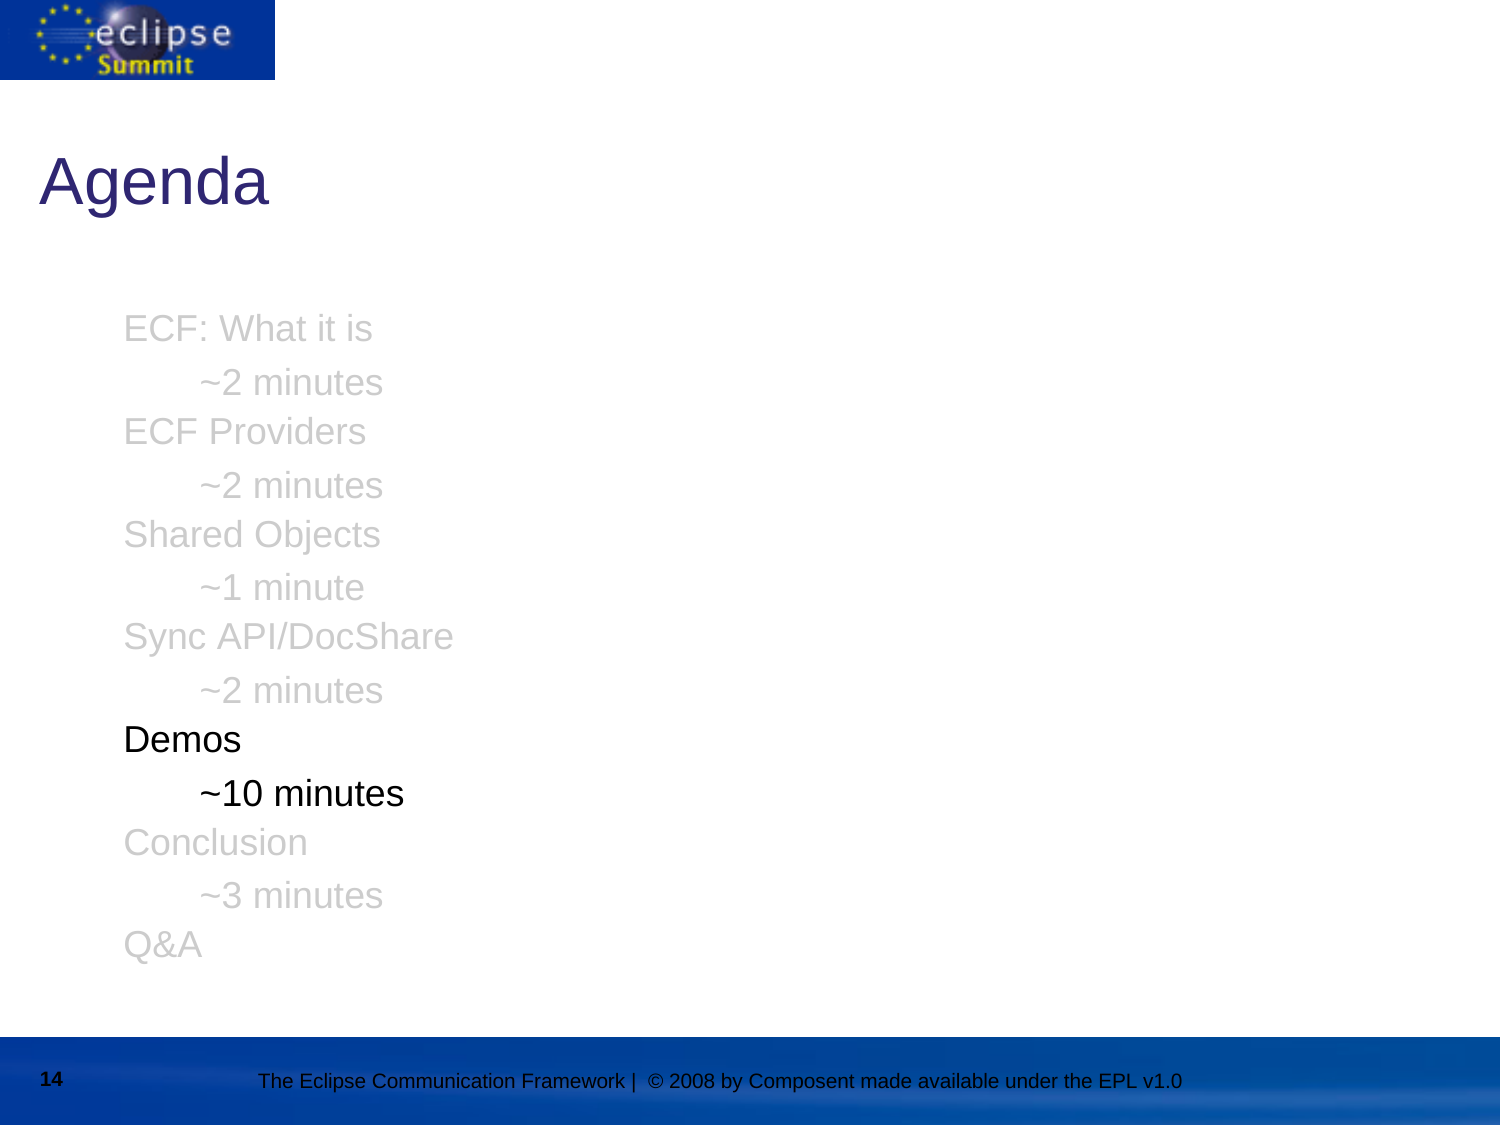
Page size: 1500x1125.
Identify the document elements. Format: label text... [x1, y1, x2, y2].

picture [0, 1037, 1500, 1125]
picture [0, 0, 275, 80]
title Agenda [25, 142, 1378, 234]
list ECF: What it is ~2 minutes ECF Providers ~2 minutes Shared Objects ~1 minute Sync API/DocShare ~2 minutes Demos ~10 minutes Conclusion ~3 minutes Q&A [108, 299, 1378, 977]
